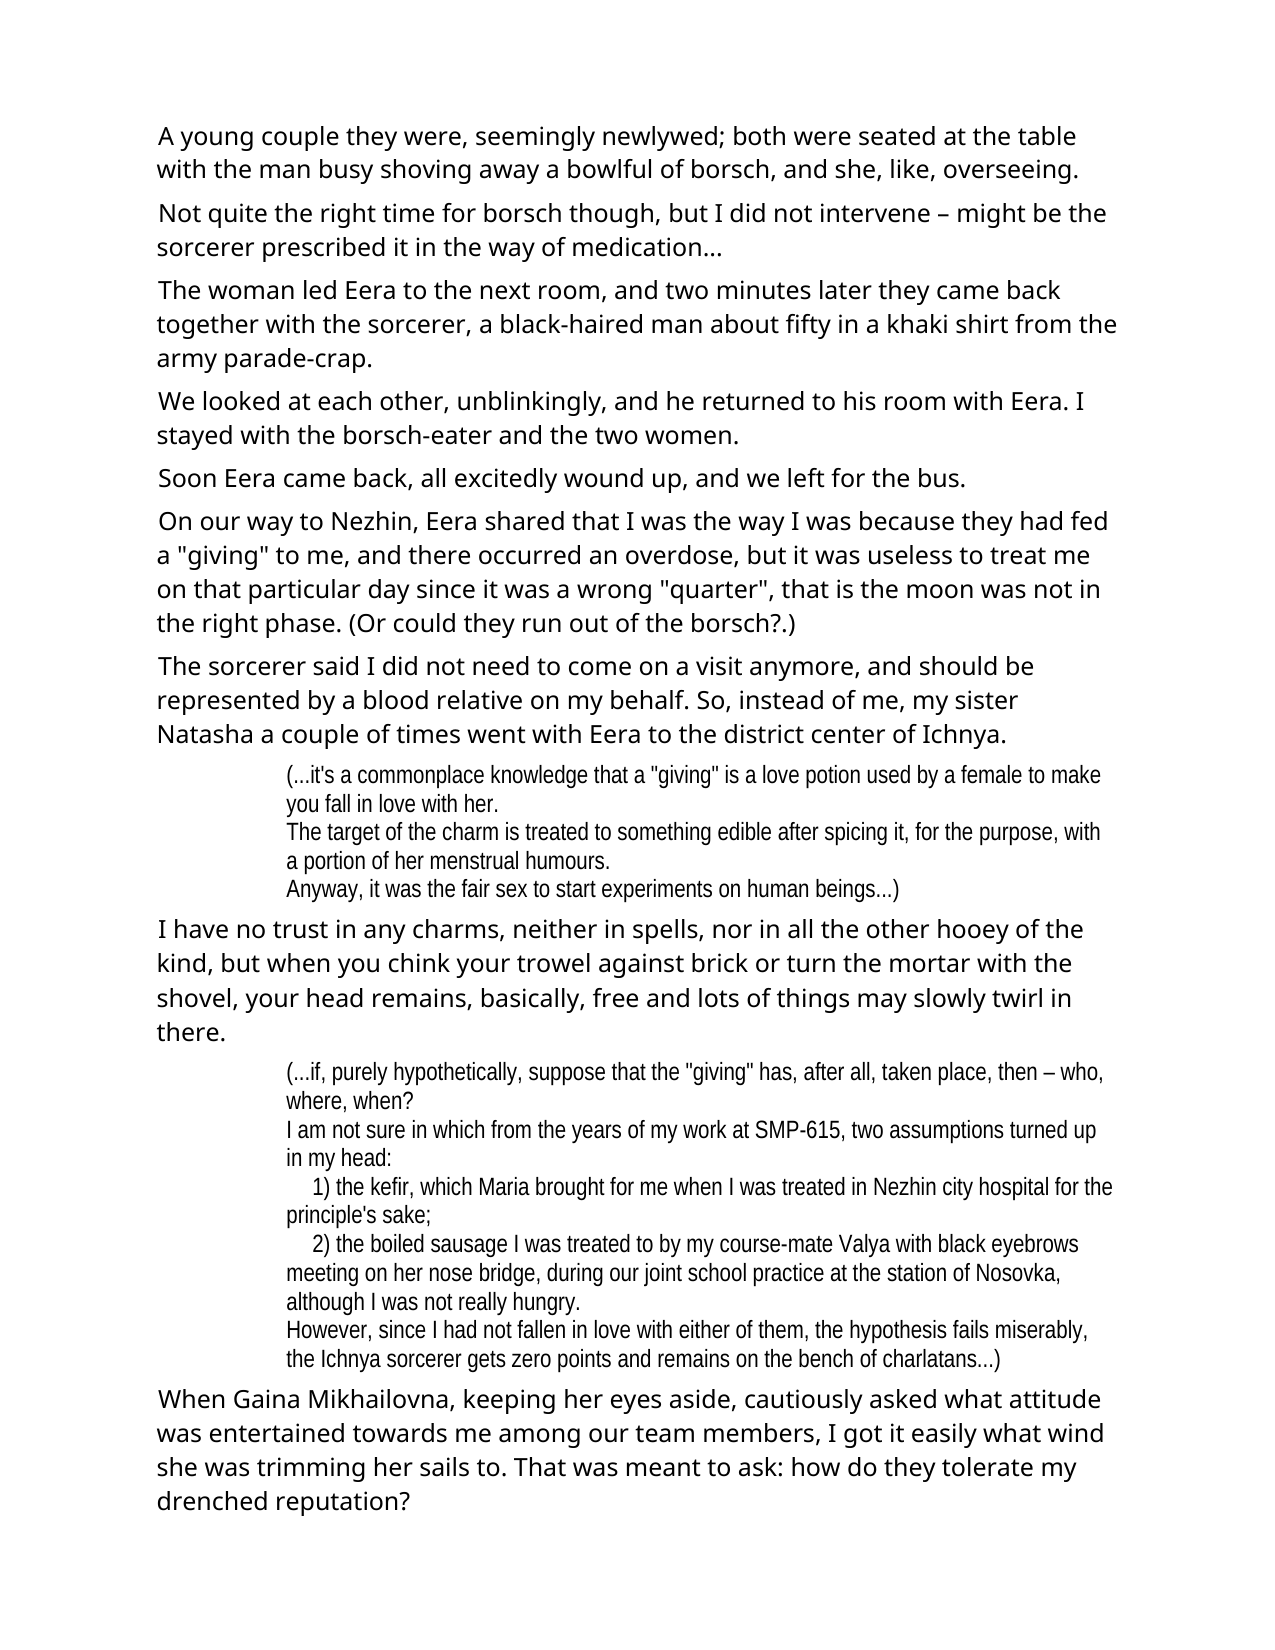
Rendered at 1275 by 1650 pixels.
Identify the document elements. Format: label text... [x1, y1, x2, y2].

list However, since I had not fallen in love with either of them, the hypothesis fails miserably, the Ichnya sorcerer gets zero points and remains on the bench of charlatans...) [286, 1315, 1118, 1372]
list (...if, purely hypothetically, suppose that the "giving" has, after all, taken place, then – who, where, when? [286, 1057, 1118, 1114]
list 2) the boiled sausage I was treated to by my course-mate Valya with black eyebrows meeting on her nose bridge, during our joint school practice at the station of Nosovka, although I was not really hungry. [286, 1229, 1118, 1315]
text Soon Eera came back, all excitedly wound up, and we left for the bus. [156, 461, 1118, 494]
list 1) the kefir, which Maria brought for me when I was treated in Nezhin city hospital for the principle's sake; [286, 1172, 1118, 1229]
text On our way to Nezhin, Eera shared that I was the way I was because they had fed a "giving" to me, and there occurred an overdose, but it was useless to treat me on that particular day since it was a wrong "quarter", that is the moon was not in the right phase. (Or could they run out of the borsch?.) [156, 503, 1118, 640]
text The sorcerer said I did not need to come on a visit anymore, and should be represented by a blood relative on my behalf. So, instead of me, my sister Natasha a couple of times went with Eera to the district center of Ichnya. [156, 649, 1118, 751]
text When Gaina Mikhailovna, keeping her eyes aside, cautiously asked what attitude was entertained towards me among our team members, I got it easily what wind she was trimming her sails to. That was meant to ask: how do they tolerate my drenched reputation? [156, 1381, 1118, 1518]
text I have no trust in any charms, neither in spells, nor in all the other hooey of the kind, but when you chink your trowel against brick or turn the mortar with the shovel, your head remains, basically, free and lots of things may slowly twirl in there. [156, 912, 1118, 1048]
list I am not sure in which from the years of my work at SMP-615, two assumptions turned up in my head: [286, 1114, 1118, 1172]
list The target of the charm is treated to something edible after spicing it, for the purpose, with a portion of her menstrual humours. [286, 817, 1118, 874]
text Not quite the right time for borsch though, but I did not intervene – might be the sorcerer prescribed it in the way of medication... [156, 195, 1118, 263]
list Anyway, it was the fair sex to start experiments on human beings...) [286, 874, 1118, 903]
text The woman led Eera to the next room, and two minutes later they came back together with the sorcerer, a black-haired man about fifty in a khaki shirt from the army parade-crap. [156, 272, 1118, 374]
list (...it's a commonplace knowledge that a "giving" is a love potion used by a female to make you fall in love with her. [286, 760, 1118, 817]
text A young couple they were, seemingly newlywed; both were seated at the table with the man busy shoving away a bowlful of borsch, and she, like, overseeing. [156, 118, 1118, 186]
text We looked at each other, unblinkingly, and he returned to his room with Eera. I stayed with the borsch-eater and the two women. [156, 383, 1118, 452]
